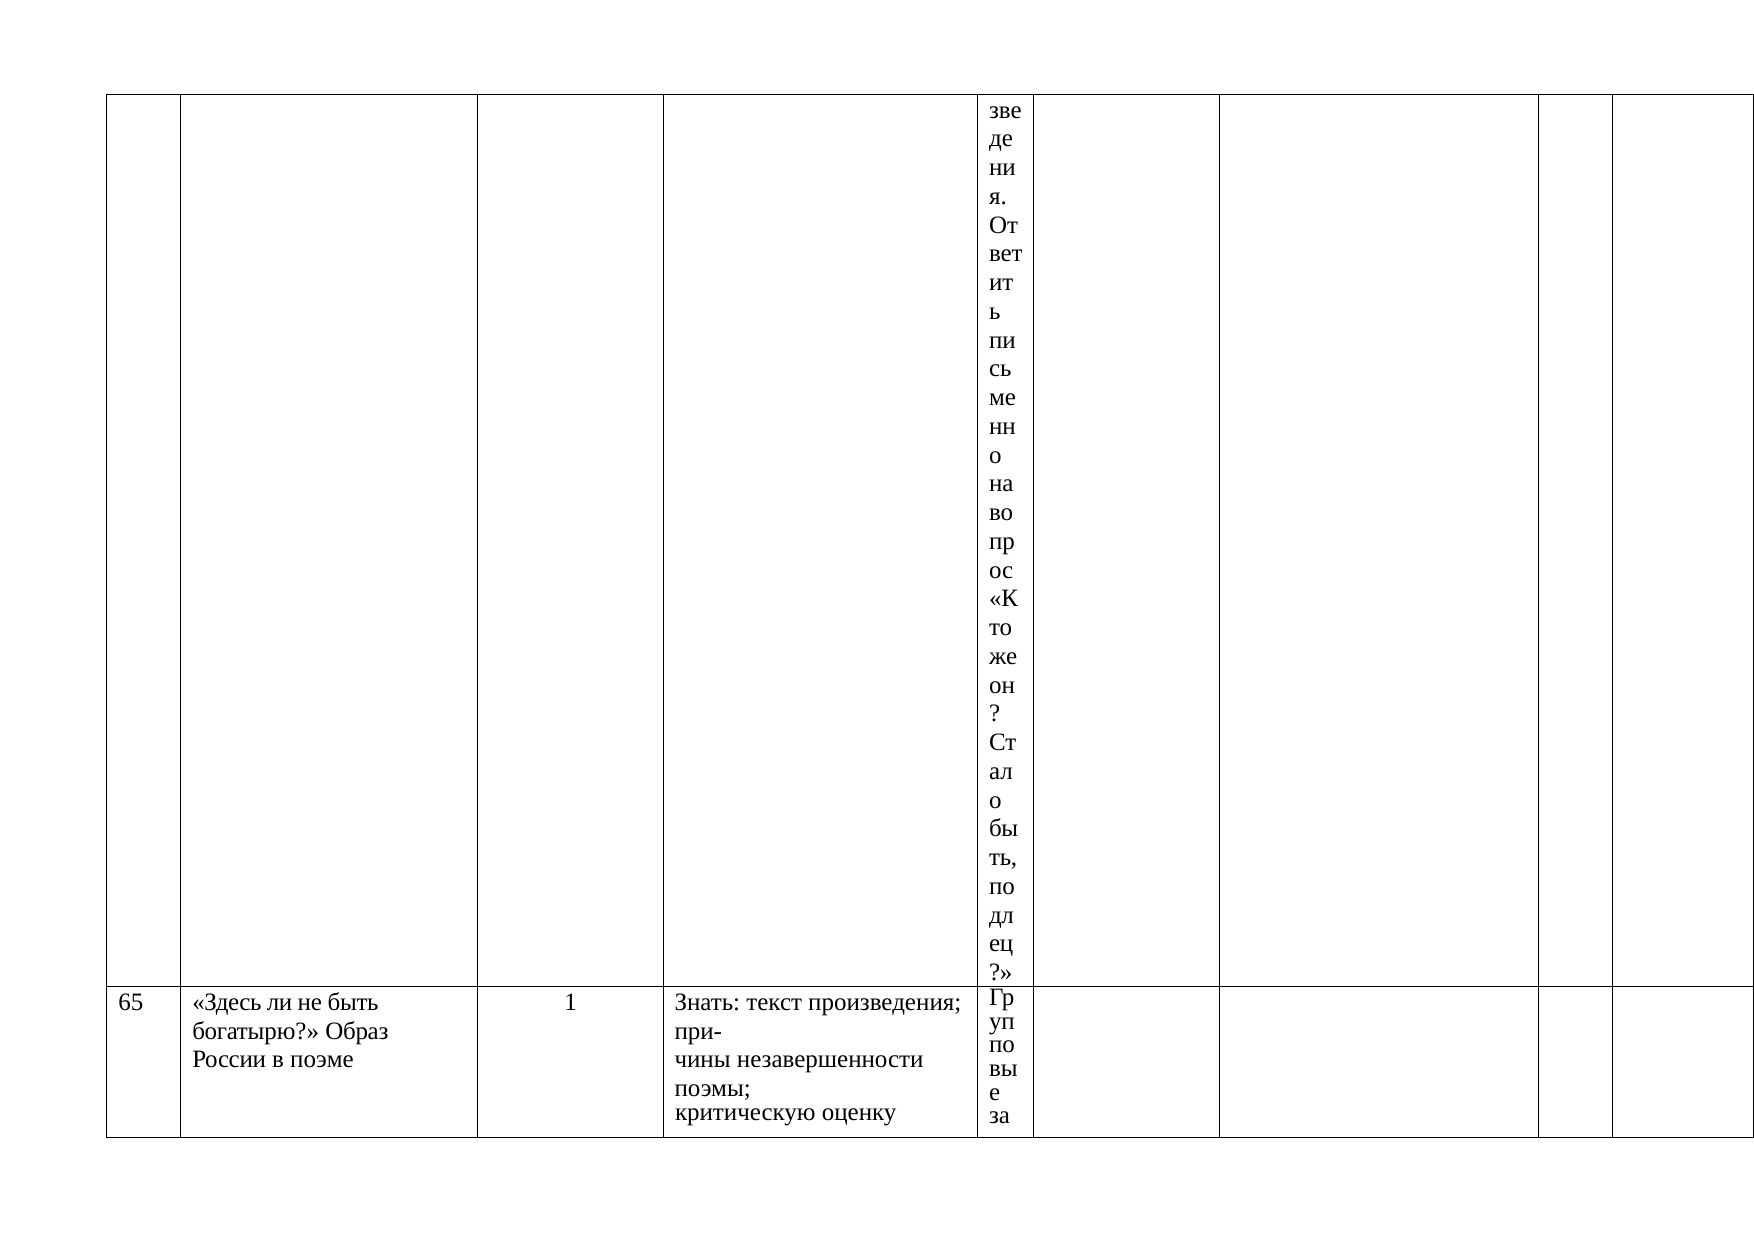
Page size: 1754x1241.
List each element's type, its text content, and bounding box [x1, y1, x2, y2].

table_cell зведения. Ответить письменно на вопрос «Кто же он? Стало быть, подлец?» [978, 95, 1033, 986]
table_cell [1539, 95, 1612, 986]
table_cell [1220, 987, 1538, 1137]
table_cell [107, 95, 180, 986]
table_cell Знать: текст произведения; при- чины незавершенности поэмы; критическую оценку [664, 987, 977, 1137]
table_cell [1220, 95, 1538, 986]
table_cell [181, 95, 477, 986]
table_cell [478, 95, 663, 986]
table_cell [1539, 987, 1612, 1137]
table_cell [1613, 987, 1753, 1137]
table_cell [1613, 95, 1753, 986]
table_cell [1034, 95, 1219, 986]
table_cell 65 [107, 987, 180, 1137]
table_cell Групповые за [978, 987, 1033, 1137]
table_cell 1 [478, 987, 663, 1137]
table_cell [1034, 987, 1219, 1137]
table_cell [664, 95, 977, 986]
table_cell «Здесь ли не быть богатырю?» Образ России в поэме [181, 987, 477, 1137]
